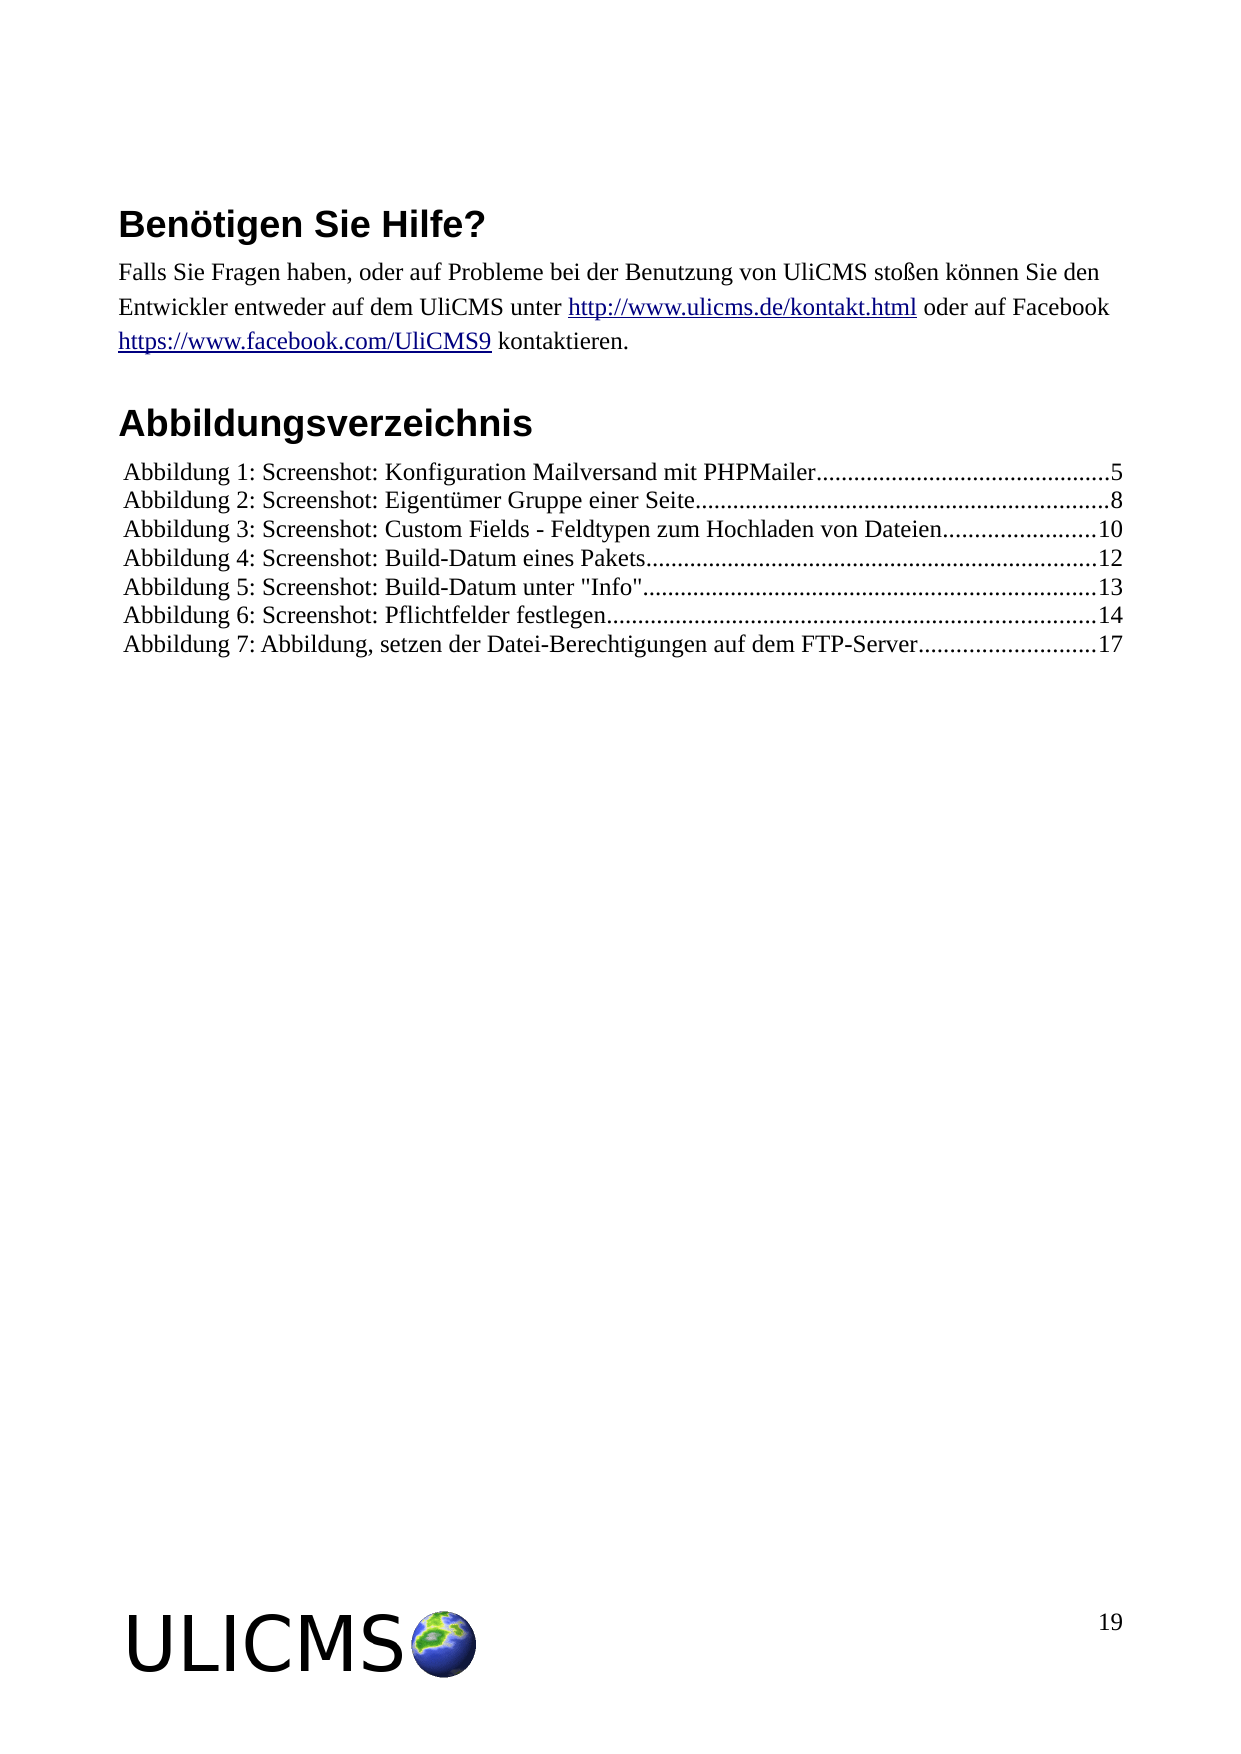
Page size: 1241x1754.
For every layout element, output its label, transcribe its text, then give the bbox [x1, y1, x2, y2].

text Abbildung 7: Abbildung, setzen der Datei-Berechtigungen auf dem FTP-Server 17 [118, 629, 1123, 658]
text Abbildung 4: Screenshot: Build-Datum eines Pakets 12 [118, 543, 1123, 572]
picture [118, 1607, 479, 1681]
text Abbildung 6: Screenshot: Pflichtfelder festlegen 14 [118, 600, 1123, 629]
text Abbildung 1: Screenshot: Konfiguration Mailversand mit PHPMailer 5 [118, 457, 1123, 485]
text Abbildung 2: Screenshot: Eigentümer Gruppe einer Seite 8 [118, 485, 1123, 514]
subtitle Benötigen Sie Hilfe? [118, 201, 1123, 245]
text Abbildung 5: Screenshot: Build-Datum unter "Info" 13 [118, 572, 1123, 600]
subtitle Abbildungsverzeichnis [118, 401, 1123, 444]
text Abbildung 3: Screenshot: Custom Fields - Feldtypen zum Hochladen von Dateien 10 [118, 514, 1123, 543]
text Falls Sie Fragen haben, oder auf Probleme bei der Benutzung von UliCMS stoßen können Sie den Entwickler entweder auf dem UliCMS unter http://www.ulicms.de/kontakt.html oder auf Facebook https://www.facebook.com/UliCMS9 kontaktieren. [118, 257, 1123, 355]
